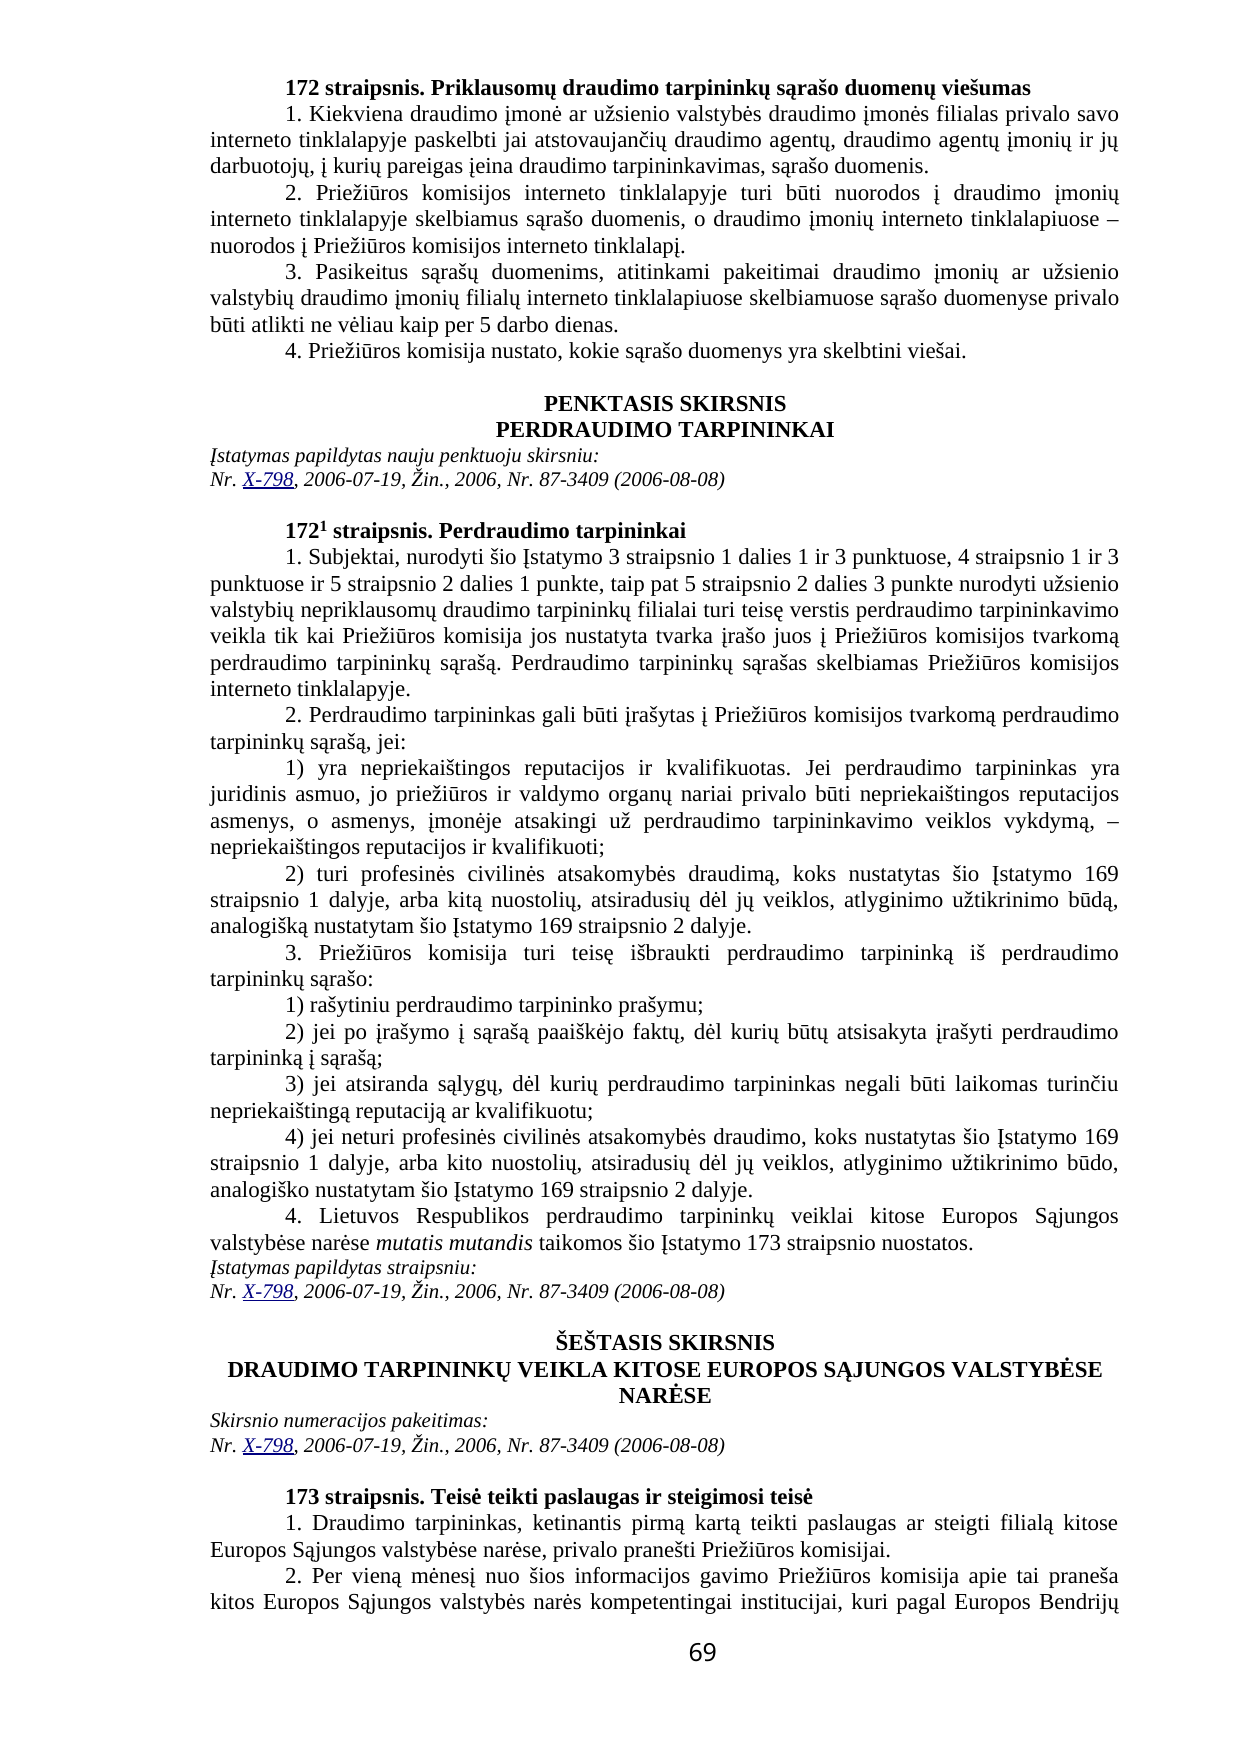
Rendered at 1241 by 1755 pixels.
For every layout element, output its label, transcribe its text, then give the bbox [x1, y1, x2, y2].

text 4. Lietuvos Respublikos perdraudimo tarpininkų veiklai kitose Europos Sąjungos valstybėse narėse mutatis mutandis taikomos šio Įstatymo 173 straipsnio nuostatos. [210, 1202, 1120, 1255]
text 2. Per vieną mėnesį nuo šios informacijos gavimo Priežiūros komisija apie tai praneša kitos Europos Sąjungos valstybės narės kompetentingai institucijai, kuri pagal Europos Bendrijų [210, 1562, 1120, 1615]
text 1. Subjektai, nurodyti šio Įstatymo 3 straipsnio 1 dalies 1 ir 3 punktuose, 4 straipsnio 1 ir 3 punktuose ir 5 straipsnio 2 dalies 1 punkte, taip pat 5 straipsnio 2 dalies 3 punkte nurodyti užsienio valstybių nepriklausomų draudimo tarpininkų filialai turi teisę verstis perdraudimo tarpininkavimo veikla tik kai Priežiūros komisija jos nustatyta tvarka įrašo juos į Priežiūros komisijos tvarkomą perdraudimo tarpininkų sąrašą. Perdraudimo tarpininkų sąrašas skelbiamas Priežiūros komisijos interneto tinklalapyje. [210, 543, 1120, 701]
text 1. Kiekviena draudimo įmonė ar užsienio valstybės draudimo įmonės filialas privalo savo interneto tinklalapyje paskelbti jai atstovaujančių draudimo agentų, draudimo agentų įmonių ir jų darbuotojų, į kurių pareigas įeina draudimo tarpininkavimas, sąrašo duomenis. [210, 100, 1120, 179]
text 1) yra nepriekaištingos reputacijos ir kvalifikuotas. Jei perdraudimo tarpininkas yra juridinis asmuo, jo priežiūros ir valdymo organų nariai privalo būti nepriekaištingos reputacijos asmenys, o asmenys, įmonėje atsakingi už perdraudimo tarpininkavimo veiklos vykdymą, – nepriekaištingos reputacijos ir kvalifikuoti; [210, 754, 1120, 859]
text 173 straipsnis. Teisė teikti paslaugas ir steigimosi teisė [210, 1483, 1120, 1509]
text 4. Priežiūros komisija nustato, kokie sąrašo duomenys yra skelbtini viešai. [210, 337, 1120, 363]
text 172 straipsnis. Priklausomų draudimo tarpininkų sąrašo duomenų viešumas [285, 73, 1120, 100]
text Nr. X-798, 2006-07-19, Žin., 2006, Nr. 87-3409 (2006-08-08) [210, 1432, 1120, 1457]
text 3. Pasikeitus sąrašų duomenims, atitinkami pakeitimai draudimo įmonių ar užsienio valstybių draudimo įmonių filialų interneto tinklalapiuose skelbiamuose sąrašo duomenyse privalo būti atlikti ne vėliau kaip per 5 darbo dienas. [210, 258, 1120, 337]
text 4) jei neturi profesinės civilinės atsakomybės draudimo, koks nustatytas šio Įstatymo 169 straipsnio 1 dalyje, arba kito nuostolių, atsiradusių dėl jų veiklos, atlyginimo užtikrinimo būdo, analogiško nustatytam šio Įstatymo 169 straipsnio 2 dalyje. [210, 1123, 1120, 1202]
text 3. Priežiūros komisija turi teisę išbraukti perdraudimo tarpininką iš perdraudimo tarpininkų sąrašo: [210, 939, 1120, 991]
text 2. Priežiūros komisijos interneto tinklalapyje turi būti nuorodos į draudimo įmonių interneto tinklalapyje skelbiamus sąrašo duomenis, o draudimo įmonių interneto tinklalapiuose – nuorodos į Priežiūros komisijos interneto tinklalapį. [210, 179, 1120, 258]
text 1721 straipsnis. Perdraudimo tarpininkai [210, 517, 1120, 543]
text 2. Perdraudimo tarpininkas gali būti įrašytas į Priežiūros komisijos tvarkomą perdraudimo tarpininkų sąrašą, jei: [210, 701, 1120, 754]
text 1. Draudimo tarpininkas, ketinantis pirmą kartą teikti paslaugas ar steigti filialą kitose Europos Sąjungos valstybėse narėse, privalo pranešti Priežiūros komisijai. [210, 1509, 1120, 1562]
text 3) jei atsiranda sąlygų, dėl kurių perdraudimo tarpininkas negali būti laikomas turinčiu nepriekaištingą reputaciją ar kvalifikuotu; [210, 1070, 1120, 1123]
text PENKTASIS SKIRSNIS [210, 390, 1120, 416]
text Skirsnio numeracijos pakeitimas: [210, 1408, 1120, 1432]
text Perdraudimo tarpininkai [210, 416, 1120, 442]
text Įstatymas papildytas straipsniu: [210, 1255, 1120, 1279]
text 2) jei po įrašymo į sąrašą paaiškėjo faktų, dėl kurių būtų atsisakyta įrašyti perdraudimo tarpininką į sąrašą; [210, 1018, 1120, 1070]
text 2) turi profesinės civilinės atsakomybės draudimą, koks nustatytas šio Įstatymo 169 straipsnio 1 dalyje, arba kitą nuostolių, atsiradusių dėl jų veiklos, atlyginimo užtikrinimo būdą, analogišką nustatytam šio Įstatymo 169 straipsnio 2 dalyje. [210, 859, 1120, 939]
text Nr. X-798, 2006-07-19, Žin., 2006, Nr. 87-3409 (2006-08-08) [210, 467, 1120, 491]
text DRAUDIMO TARPININKŲ VEIKLA KITOSE Europos Sąjungos valstybėsE narėsE [210, 1356, 1120, 1408]
text 1) rašytiniu perdraudimo tarpininko prašymu; [210, 991, 1120, 1018]
text Įstatymas papildytas nauju penktuoju skirsniu: [210, 442, 1120, 467]
text ŠEŠTASIS SKIRSNIS [210, 1329, 1120, 1356]
text Nr. X-798, 2006-07-19, Žin., 2006, Nr. 87-3409 (2006-08-08) [210, 1279, 1120, 1303]
